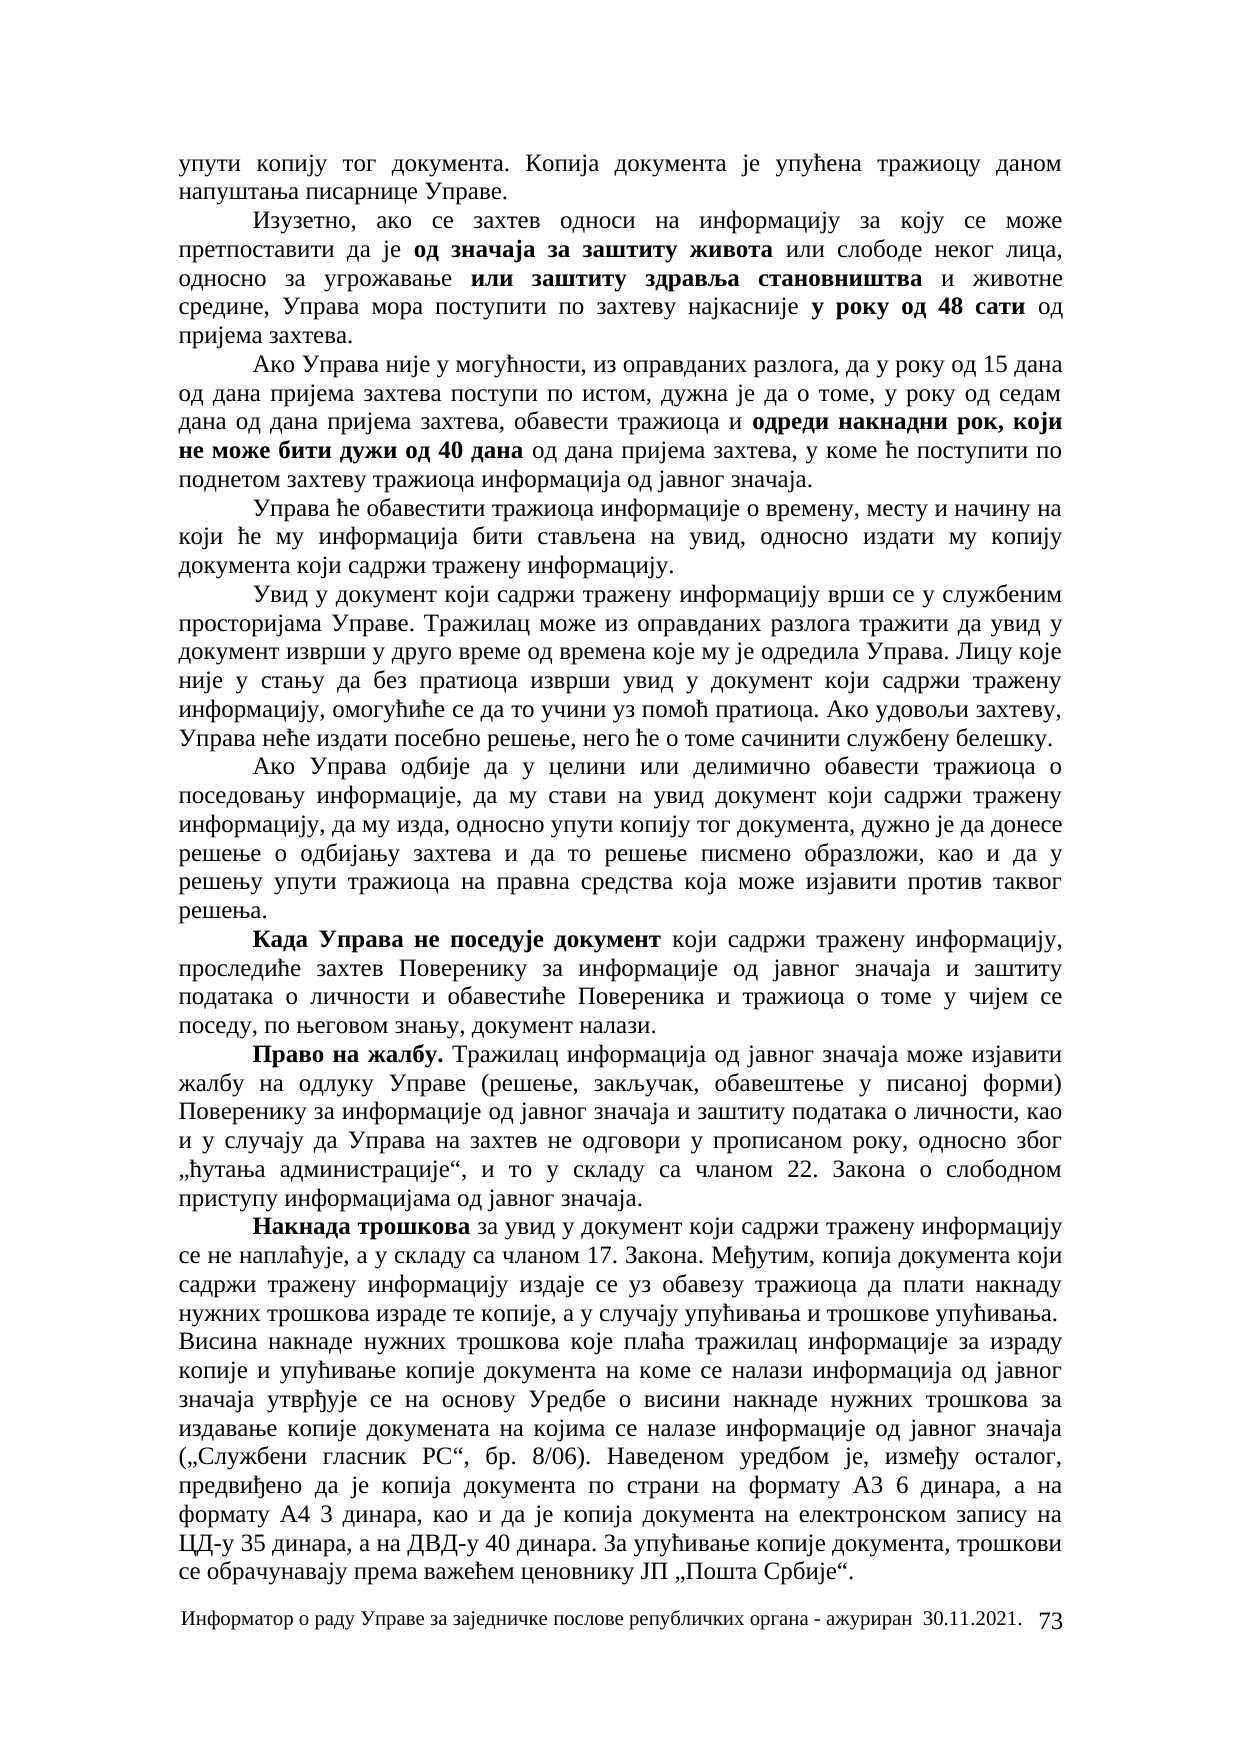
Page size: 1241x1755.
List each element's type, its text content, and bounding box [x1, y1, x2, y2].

text Ако Управа није у могућности, из оправданих разлога, да у року од 15 дана од дана пријема захтева поступи по истом, дужна је да о томе, у року од седам дана од дана пријема захтева, обавести тражиоца и одреди накнадни рок, који не може бити дужи од 40 дана од дана пријема захтева, у коме ће поступити по поднетом захтеву тражиоца информација од јавног значаја. [178, 349, 1063, 493]
text Изузетно, ако се захтев односи на информацију за коју се може претпоставити да је од значаја за заштиту живота или слободе неког лица, односно за угрожавање или заштиту здравља становништва и животне средине, Управа мора поступити по захтеву најкасније у року од 48 сати од пријема захтева. [178, 205, 1063, 349]
text Накнада трошкова за увид у документ који садржи тражену информацију се не наплаћује, а у складу са чланом 17. Закона. Међутим, копија документа који садржи тражену информацију издаје се уз обавезу тражиоца да плати накнаду нужних трошкова израде те копије, а у случају упућивања и трошкове упућивања. [178, 1211, 1063, 1326]
text Ако Управа одбије да у целини или делимично обавести тражиоца о поседовању информације, да му стави на увид документ који садржи тражену информацију, да му изда, односно упути копију тог документа, дужно је да донесе решење о одбијању захтева и да то решење писмено образложи, као и да у решењу упути тражиоца на правна средства која може изјавити против таквог решења. [178, 751, 1063, 924]
text Управа ће обавестити тражиоца информације о времену, месту и начину на који ће му информација бити стављена на увид, односно издати му копију документа који садржи тражену информацију. [178, 493, 1063, 579]
text Право на жалбу. Тражилац информација од јавног значаја може изјавити жалбу на одлуку Управе (решење, закључак, обавештење у писаној форми) Поверенику за информације од јавног значаја и заштиту података о личности, као и у случају да Управа на захтев не одговори у прописаном року, односно због „ћутања администрације“, и то у складу са чланом 22. Закона о слободном приступу информацијама од јавног значаја. [178, 1039, 1063, 1211]
text Висина накнаде нужних трошкова које плаћа тражилац информације за израду копије и упућивање копије документа на коме се налази информација од јавног значаја утврђује се на основу Уредбе о висини накнаде нужних трошкова за издавање копије докумената на којима се налазе информације од јавног значаја („Службени гласник РС“, бр. 8/06). Наведеном уредбом је, између осталог, предвиђено да је копија документа по страни на формату А3 6 динара, а на формату А4 3 динара, као и да је копија документа на електронском запису на ЦД-у 35 динара, а на ДВД-у 40 динара. За упућивање копије документа, трошкови се обрачунавају према важећем ценовнику ЈП „Пошта Србије“. [178, 1326, 1063, 1585]
text Увид у документ који садржи тражену информацију врши се у службеним просторијама Управе. Тражилац може из оправданих разлога тражити да увид у документ изврши у друго време од времена које му је одредила Управа. Лицу које није у стању да без пратиоца изврши увид у документ који садржи тражену информацију, омогућиће се да то учини уз помоћ пратиоца. Ако удовољи захтеву, Управа неће издати посебно решење, него ће о томе сачинити службену белешку. [178, 579, 1063, 751]
text упути копију тог документа. Копија документа је упућена тражиоцу даном напуштања писарнице Управе. [178, 148, 1063, 205]
text Када Управа не поседује документ који садржи тражену информацију, проследиће захтев Поверенику за информације од јавног значаја и заштиту података о личности и обавестиће Повереника и тражиоца о томе у чијем се поседу, по његовом знању, документ налази. [178, 924, 1063, 1039]
